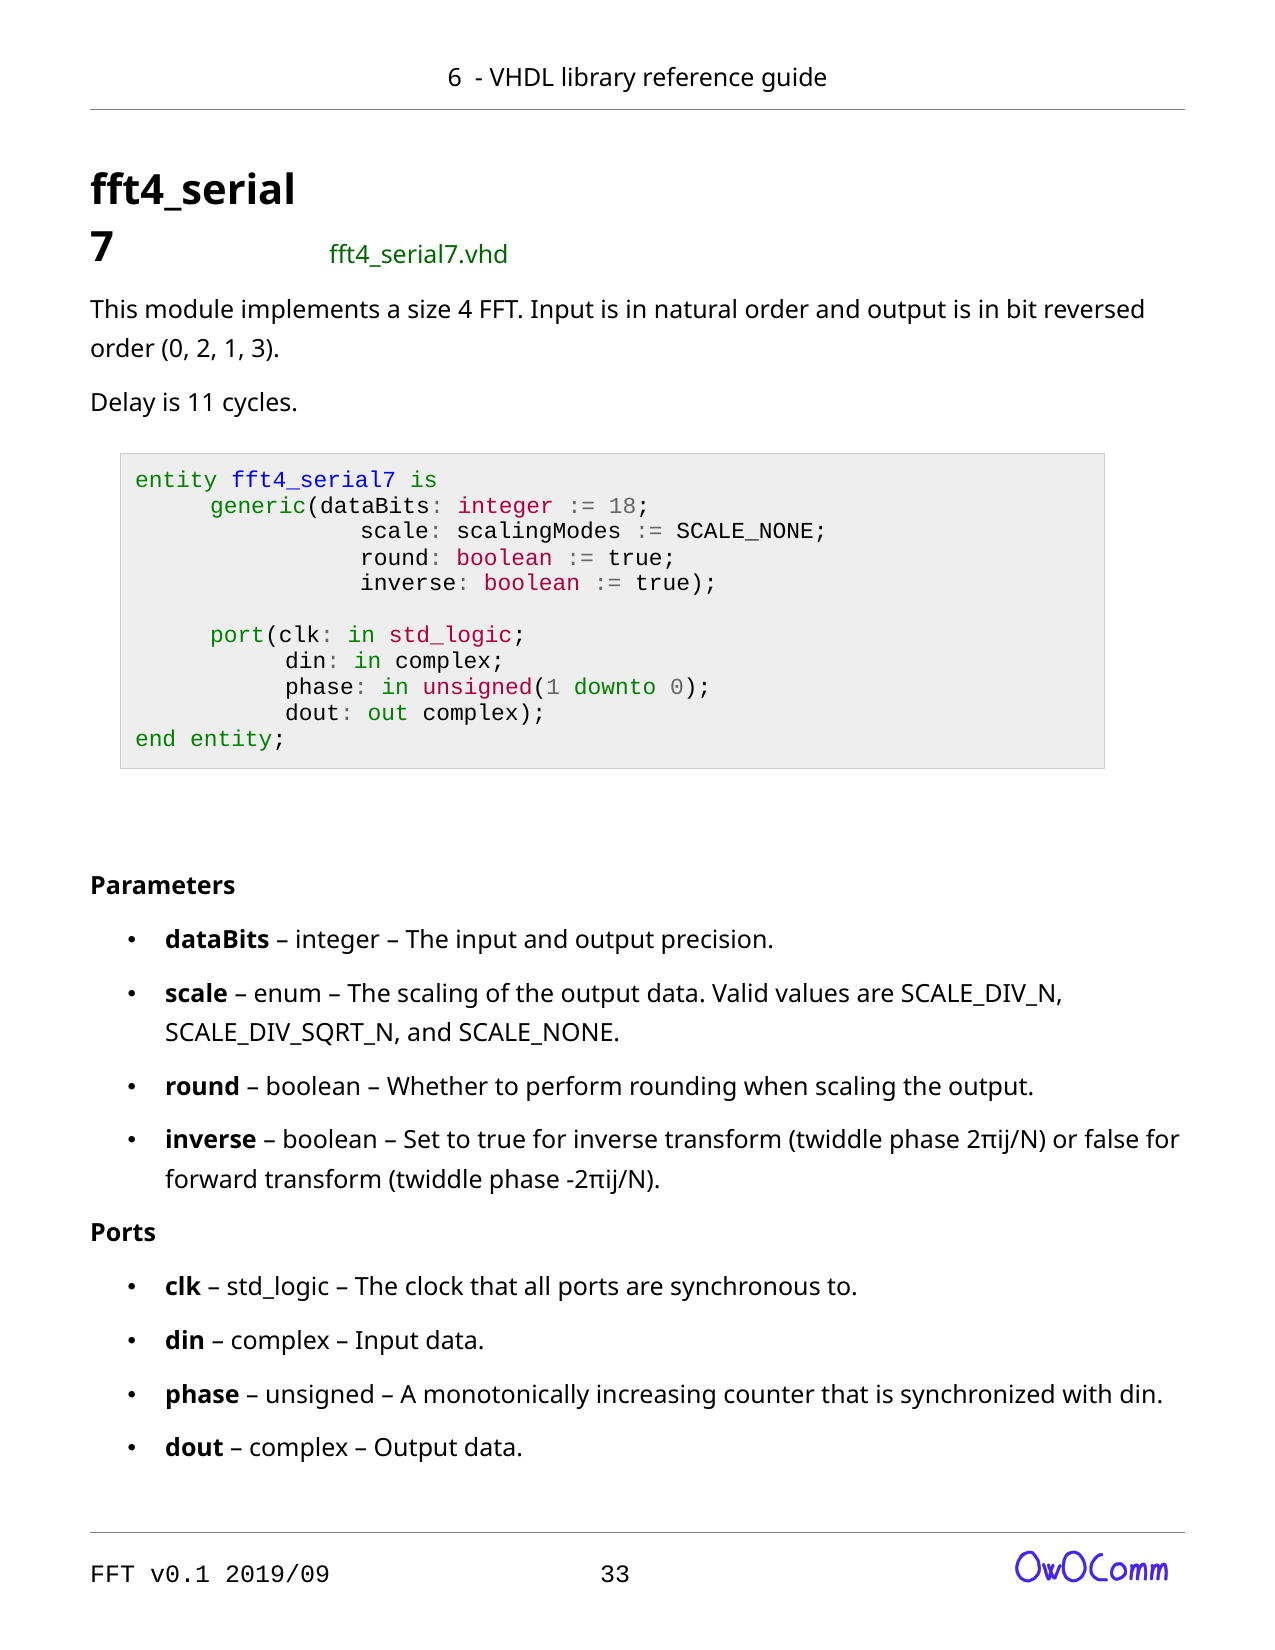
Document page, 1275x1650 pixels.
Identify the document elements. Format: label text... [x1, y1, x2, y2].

list clk – std_logic – The clock that all ports are synchronous to. [127, 1269, 1185, 1303]
list scale – enum – The scaling of the output data. Valid values are SCALE_DIV_N, SCALE_DIV_SQRT_N, and SCALE_NONE. [127, 976, 1185, 1049]
table_header fft4_serial7.vhd [314, 139, 1121, 291]
list phase – unsigned – A monotonically increasing counter that is synchronized with din. [127, 1376, 1185, 1410]
text Ports [90, 1215, 1185, 1249]
list din – complex – Input data. [127, 1323, 1185, 1357]
text Parameters [90, 868, 1185, 902]
text Delay is 11 cycles. [90, 384, 1185, 418]
text This module implements a size 4 FFT. Input is in natural order and output is in bit reversed order (0, 2, 1, 3). [90, 291, 1185, 364]
picture [1005, 1544, 1178, 1589]
list round – boolean – Whether to perform rounding when scaling the output. [127, 1068, 1185, 1102]
list dout – complex – Output data. [127, 1430, 1185, 1464]
list dataBits – integer – The input and output precision. [127, 922, 1185, 956]
table_header fft4_serial7 [90, 139, 314, 291]
list inverse – boolean – Set to true for inverse transform (twiddle phase 2πij/N) or false for forward transform (twiddle phase -2πij/N). [127, 1122, 1185, 1195]
